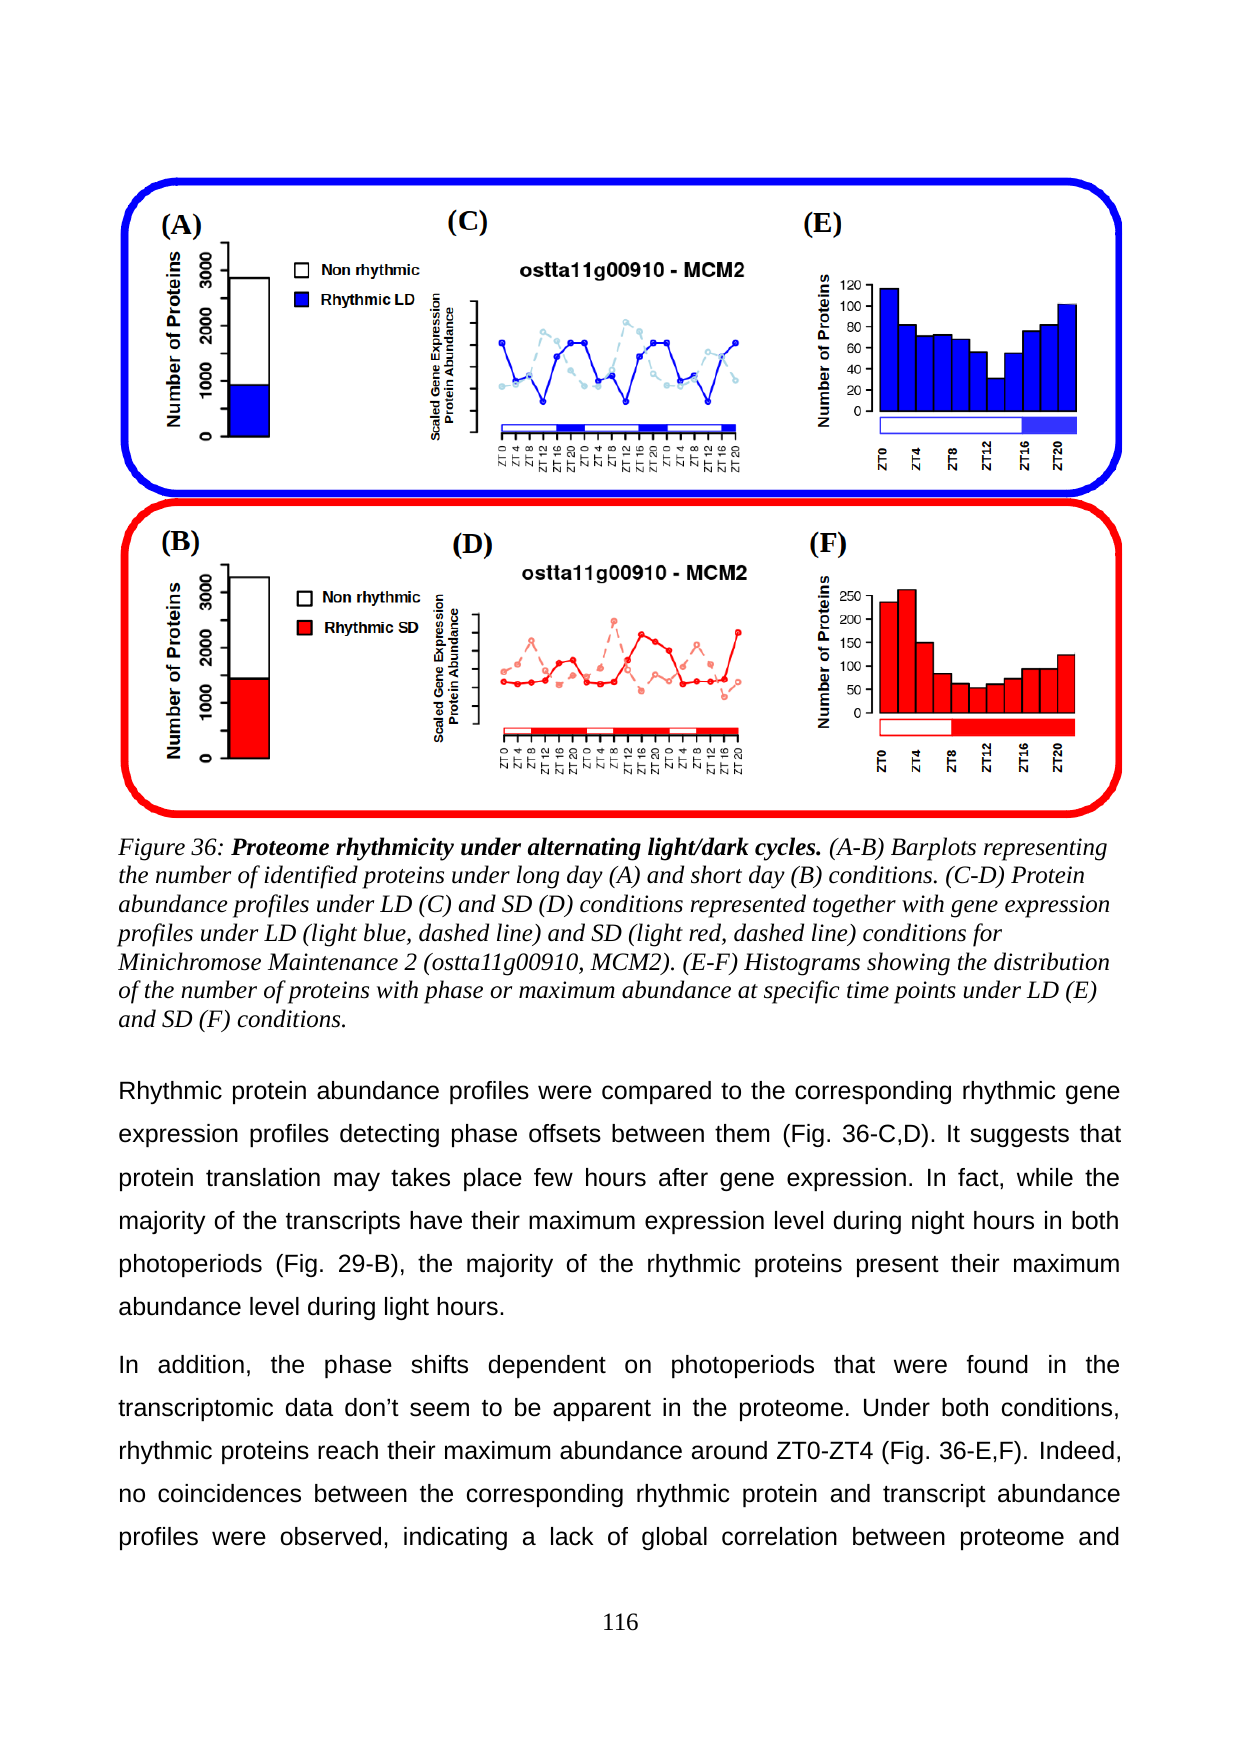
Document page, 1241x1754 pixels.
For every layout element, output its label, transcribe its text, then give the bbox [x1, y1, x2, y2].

text In addition, the phase shifts dependent on photoperiods that were found in the transcriptomic data don’t seem to be apparent in the proteome. Under both conditions, rhythmic proteins reach their maximum abundance around ZT0-ZT4 (Fig. 36-E,F). Indeed, no coincidences between the corresponding rhythmic protein and transcript abundance profiles were observed, indicating a lack of global correlation between proteome and [118, 1350, 1122, 1551]
picture [118, 176, 1123, 832]
text Figure 36: Proteome rhythmicity under alternating light/dark cycles. (A-B) Barplots representing the number of identified proteins under long day (A) and short day (B) conditions. (C-D) Protein abundance profiles under LD (C) and SD (D) conditions represented together with gene expression profiles under LD (light blue, dashed line) and SD (light red, dashed line) conditions for Minichromose Maintenance 2 (ostta11g00910, MCM2). (E-F) Histograms showing the distribution of the number of proteins with phase or maximum abundance at specific time points under LD (E) and SD (F) conditions. [118, 832, 1122, 1033]
text Rhythmic protein abundance profiles were compared to the corresponding rhythmic gene expression profiles detecting phase offsets between them (Fig. 36-C,D). It suggests that protein translation may takes place few hours after gene expression. In fact, while the majority of the transcripts have their maximum expression level during night hours in both photoperiods (Fig. 29-B), the majority of the rhythmic proteins present their maximum abundance level during light hours. [118, 1076, 1122, 1321]
